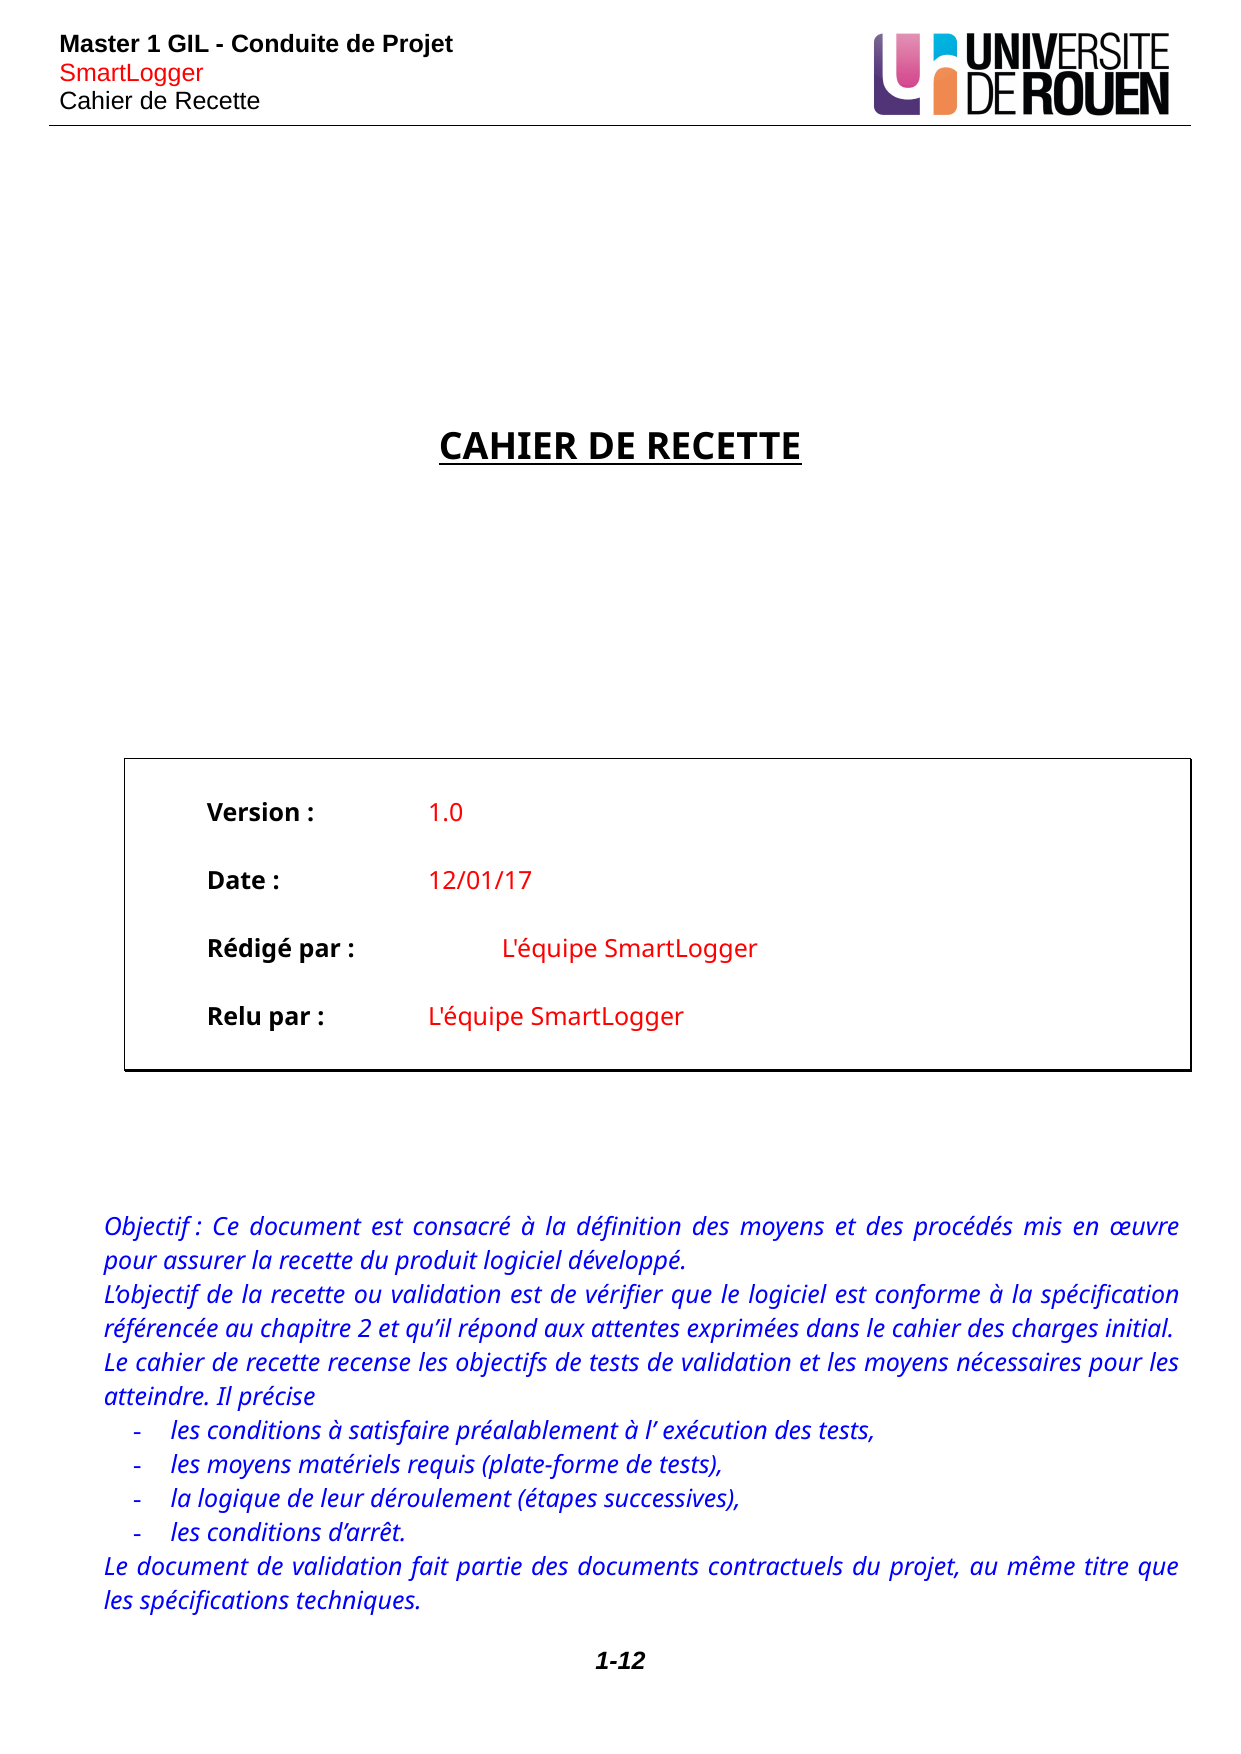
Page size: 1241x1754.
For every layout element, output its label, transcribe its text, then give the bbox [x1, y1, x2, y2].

list les conditions à satisfaire préalablement à l’ exécution des tests, [133, 1413, 1181, 1447]
subtitle CAHIER DE RECETTE [59, 419, 1181, 470]
text Version : 1.0 [125, 792, 1190, 829]
text Objectif : Ce document est consacré à la définition des moyens et des procédés mis en œuvre pour assurer la recette du produit logiciel développé. [103, 1208, 1181, 1276]
picture [872, 32, 1170, 118]
list les conditions d’arrêt. [133, 1515, 1181, 1549]
list la logique de leur déroulement (étapes successives), [133, 1481, 1181, 1515]
text Relu par : L'équipe SmartLogger [125, 996, 1190, 1033]
list les moyens matériels requis (plate-forme de tests), [133, 1447, 1181, 1481]
text Le document de validation fait partie des documents contractuels du projet, au même titre que les spécifications techniques. [103, 1549, 1181, 1617]
text Rédigé par : L'équipe SmartLogger [125, 928, 1190, 965]
text Date : 12/01/17 [125, 860, 1190, 897]
text Le cahier de recette recense les objectifs de tests de validation et les moyens nécessaires pour les atteindre. Il précise [103, 1344, 1181, 1413]
text L’objectif de la recette ou validation est de vérifier que le logiciel est conforme à la spécification référencée au chapitre 2 et qu’il répond aux attentes exprimées dans le cahier des charges initial. [103, 1276, 1181, 1344]
